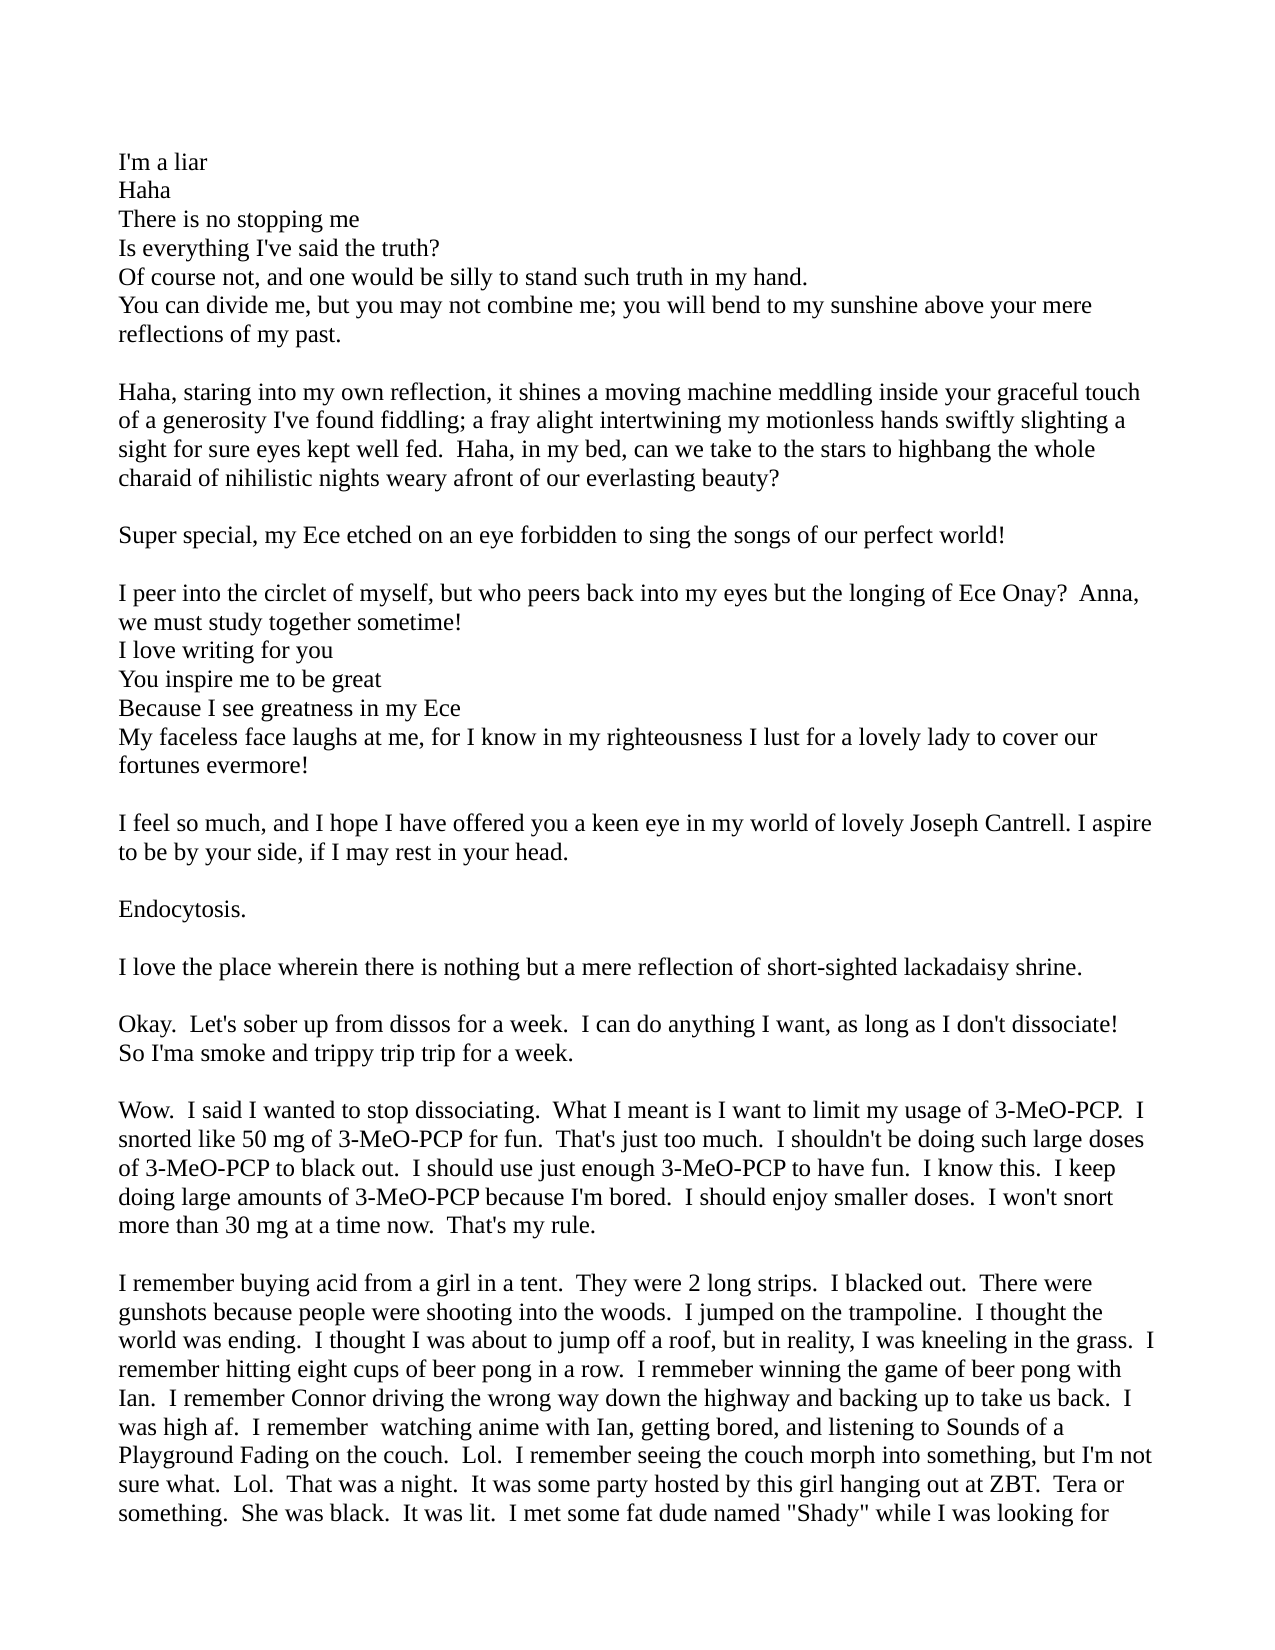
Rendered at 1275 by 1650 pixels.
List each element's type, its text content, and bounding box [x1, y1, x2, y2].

text Endocytosis. [118, 894, 1157, 923]
text Of course not, and one would be silly to stand such truth in my hand. [118, 262, 1157, 291]
text Wow. I said I wanted to stop dissociating. What I meant is I want to limit my usage of 3-MeO-PCP. I snorted like 50 mg of 3-MeO-PCP for fun. That's just too much. I shouldn't be doing such large doses of 3-MeO-PCP to black out. I should use just enough 3-MeO-PCP to have fun. I know this. I keep doing large amounts of 3-MeO-PCP because I'm bored. I should enjoy smaller doses. I won't snort more than 30 mg at a time now. That's my rule. [118, 1096, 1157, 1239]
text I'm a liar [118, 147, 1157, 176]
text My faceless face laughs at me, for I know in my righteousness I lust for a lovely lady to cover our fortunes evermore! [118, 722, 1157, 779]
text I love writing for you [118, 636, 1157, 664]
text Is everything I've said the truth? [118, 233, 1157, 262]
text You inspire me to be great [118, 664, 1157, 693]
text There is no stopping me [118, 204, 1157, 233]
text Super special, my Ece etched on an eye forbidden to sing the songs of our perfect world! [118, 521, 1157, 549]
text Haha [118, 176, 1157, 204]
text I feel so much, and I hope I have offered you a keen eye in my world of lovely Joseph Cantrell. I aspire to be by your side, if I may rest in your head. [118, 808, 1157, 866]
text I love the place wherein there is nothing but a mere reflection of short-sighted lackadaisy shrine. [118, 952, 1157, 981]
text Because I see greatness in my Ece [118, 693, 1157, 722]
text Haha, staring into my own reflection, it shines a moving machine meddling inside your graceful touch of a generosity I've found fiddling; a fray alight intertwining my motionless hands swiftly slighting a sight for sure eyes kept well fed. Haha, in my bed, can we take to the stars to highbang the whole charaid of nihilistic nights weary afront of our everlasting beauty? [118, 377, 1157, 492]
text You can divide me, but you may not combine me; you will bend to my sunshine above your mere reflections of my past. [118, 291, 1157, 348]
text I remember buying acid from a girl in a tent. They were 2 long strips. I blacked out. There were gunshots because people were shooting into the woods. I jumped on the trampoline. I thought the world was ending. I thought I was about to jump off a roof, but in reality, I was kneeling in the grass. I remember hitting eight cups of beer pong in a row. I remmeber winning the game of beer pong with Ian. I remember Connor driving the wrong way down the highway and backing up to take us back. I was high af. I remember watching anime with Ian, getting bored, and listening to Sounds of a Playground Fading on the couch. Lol. I remember seeing the couch morph into something, but I'm not sure what. Lol. That was a night. It was some party hosted by this girl hanging out at ZBT. Tera or something. She was black. It was lit. I met some fat dude named "Shady" while I was looking for [118, 1268, 1157, 1527]
text I peer into the circlet of myself, but who peers back into my eyes but the longing of Ece Onay? Anna, we must study together sometime! [118, 578, 1157, 636]
text Okay. Let's sober up from dissos for a week. I can do anything I want, as long as I don't dissociate! So I'ma smoke and trippy trip trip for a week. [118, 1009, 1157, 1067]
